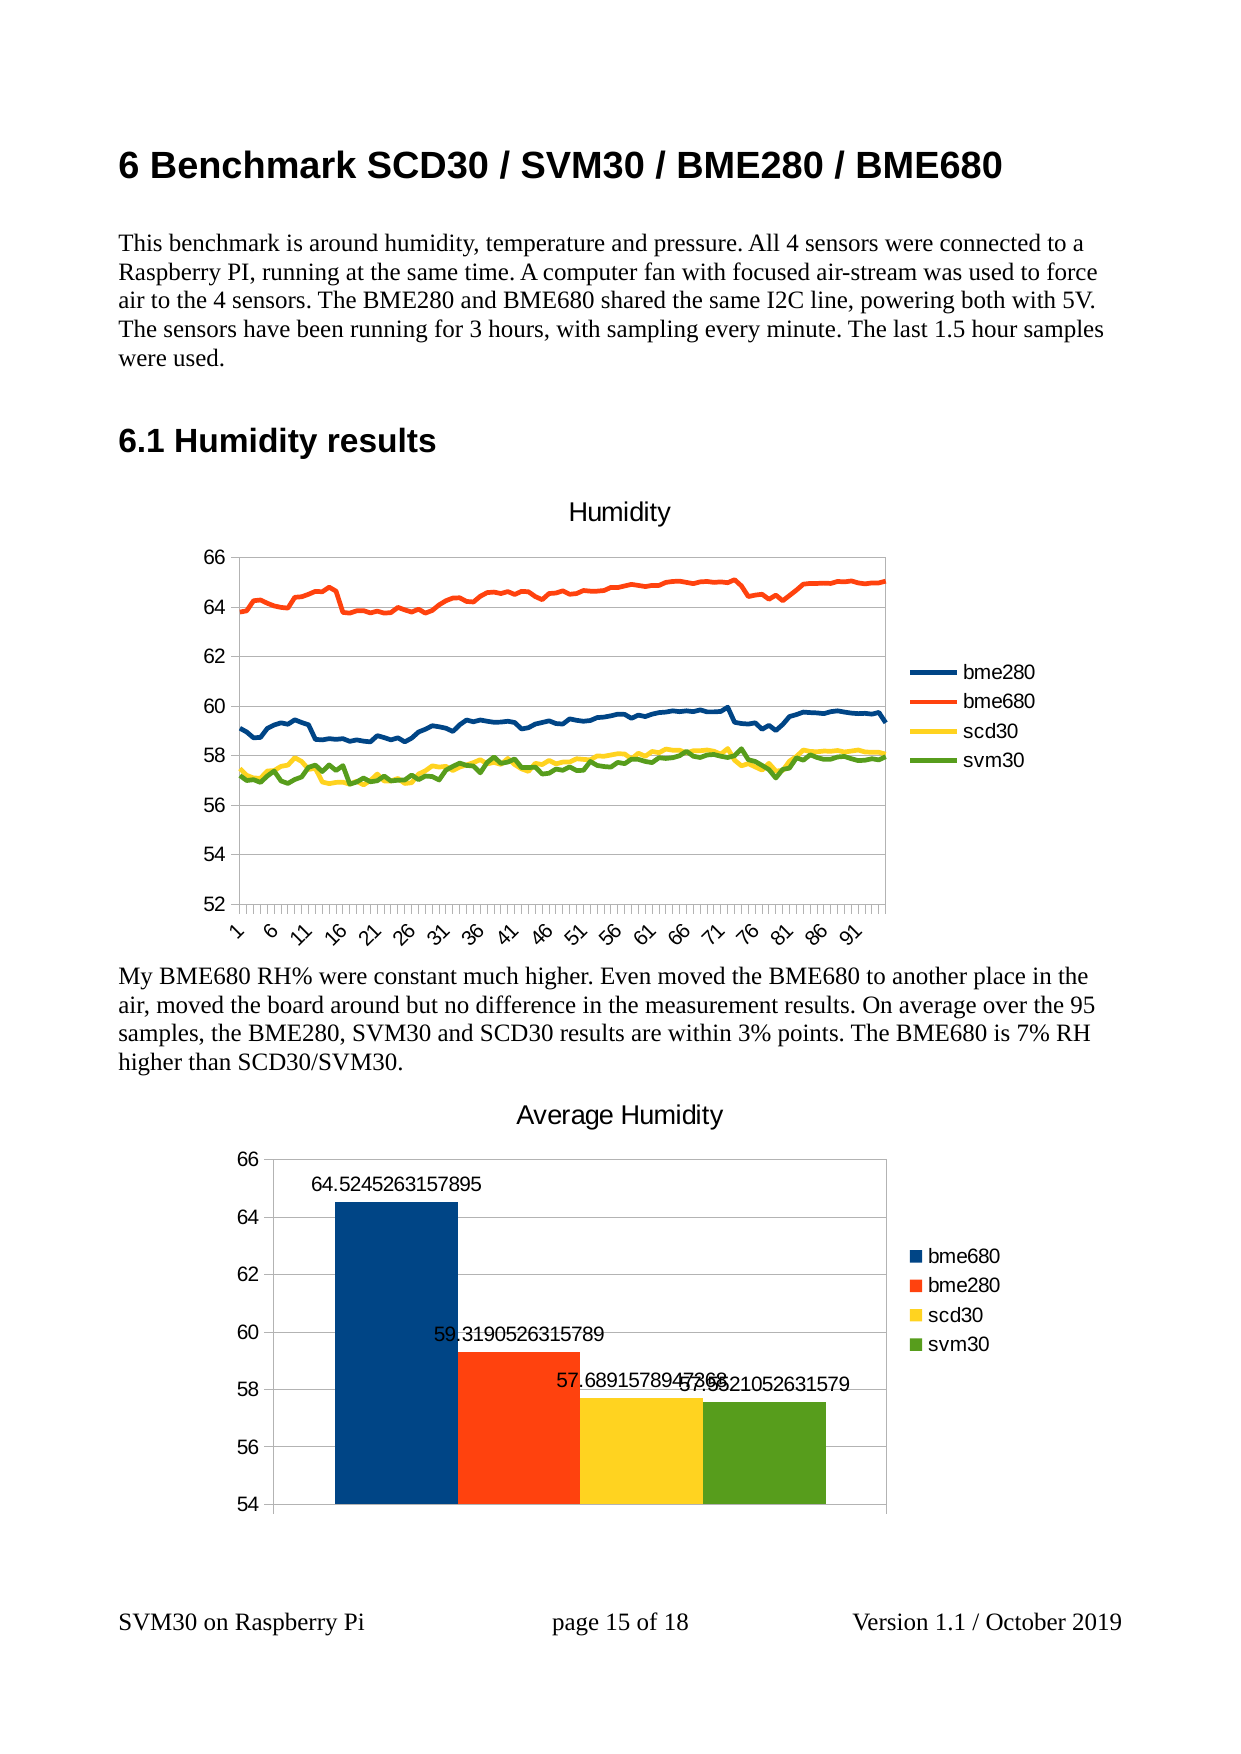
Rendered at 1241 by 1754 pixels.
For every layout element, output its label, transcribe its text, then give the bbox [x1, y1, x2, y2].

text My BME680 RH% were constant much higher. Even moved the BME680 to another place in the air, moved the board around but no difference in the measurement results. On average over the 95 samples, the BME280, SVM30 and SCD30 results are within 3% points. The BME680 is 7% RH higher than SCD30/SVM30. [118, 472, 1122, 1076]
text The sensors have been running for 3 hours, with sampling every minute. The last 1.5 hour samples were used. [118, 314, 1122, 372]
subtitle 6 Benchmark SCD30 / SVM30 / BME280 / BME680 [118, 143, 1122, 187]
subtitle 6.1 Humidity results [118, 421, 1122, 460]
text This benchmark is around humidity, temperature and pressure. All 4 sensors were connected to a Raspberry PI, running at the same time. A computer fan with focused air-stream was used to force air to the 4 sensors. The BME280 and BME680 shared the same I2C line, powering both with 5V. [118, 228, 1122, 314]
